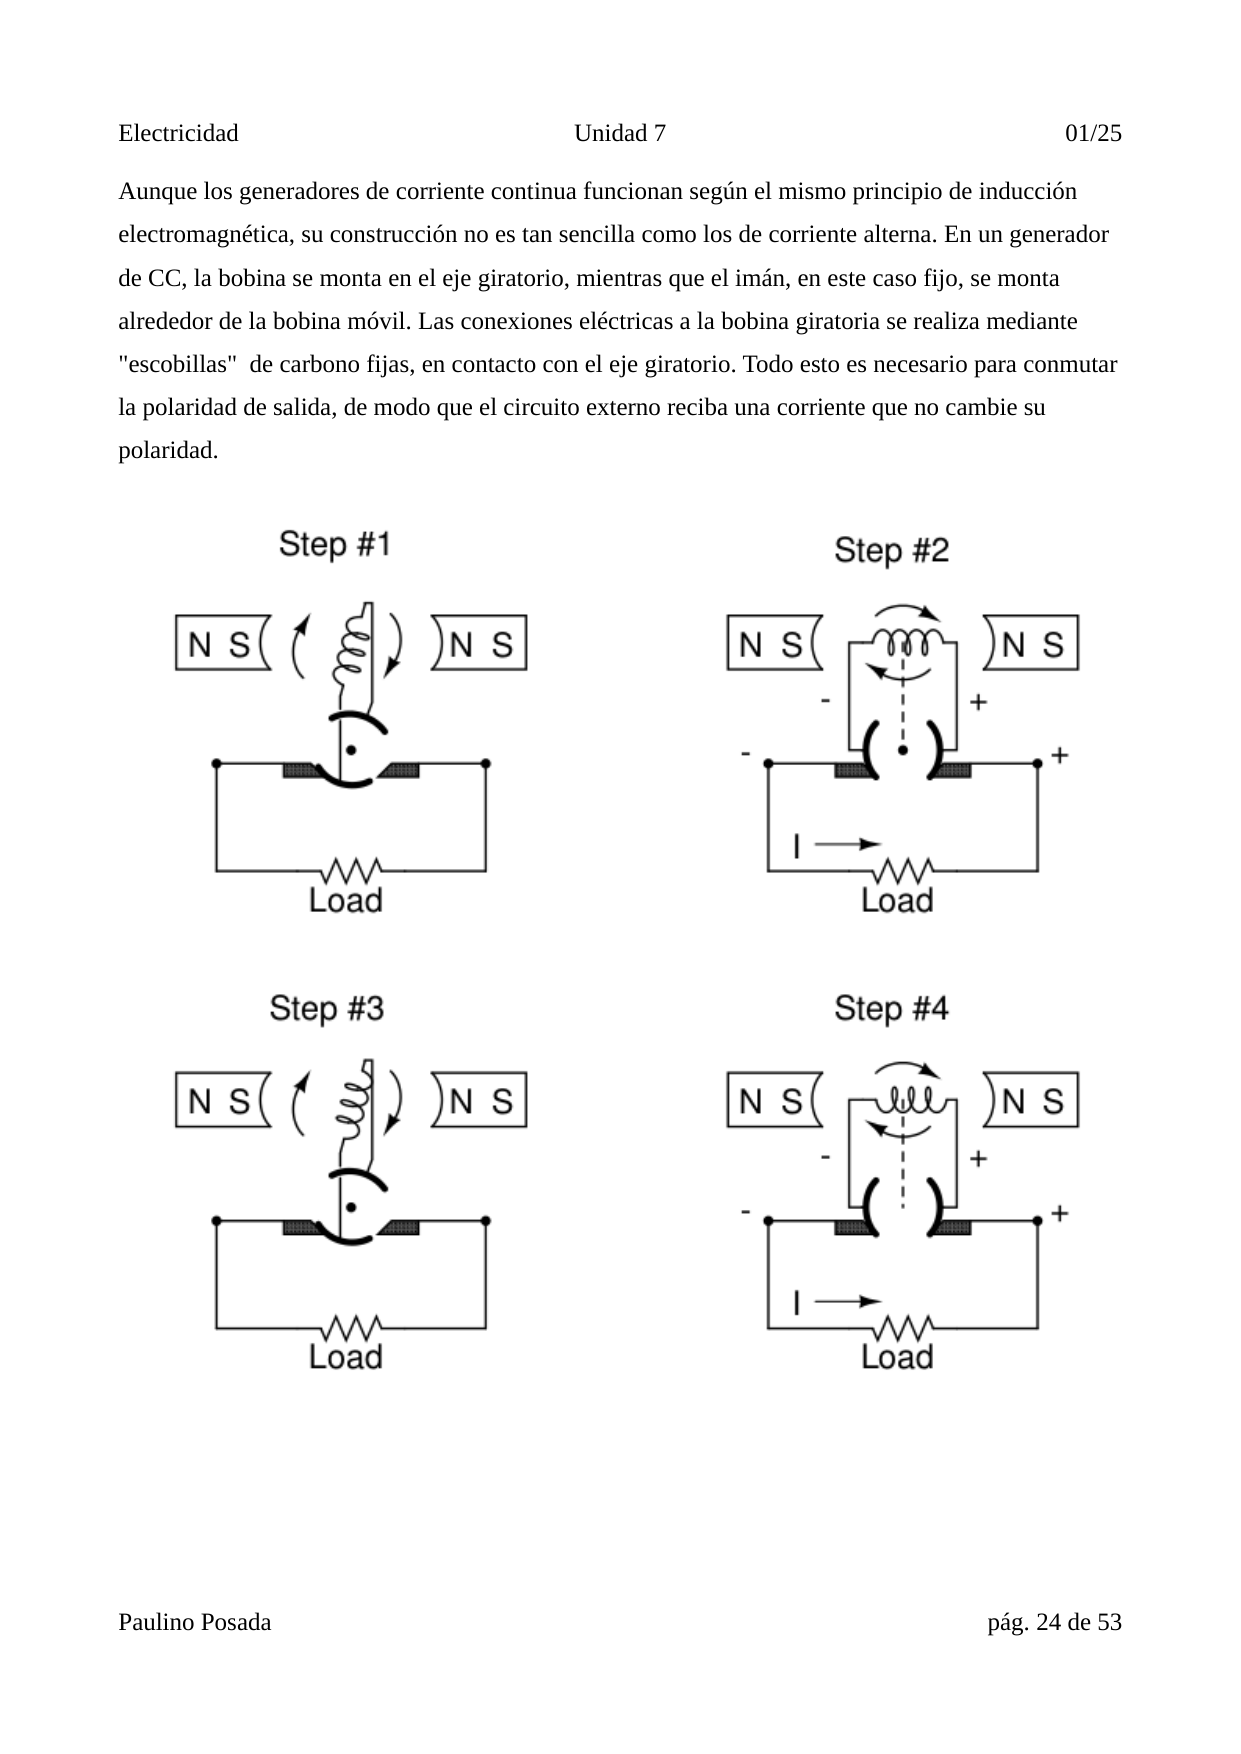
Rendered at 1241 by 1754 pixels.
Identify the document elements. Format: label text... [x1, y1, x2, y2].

picture [138, 521, 1102, 1381]
text Aunque los generadores de corriente continua funcionan según el mismo principio de inducción electromagnética, su construcción no es tan sencilla como los de corriente alterna. En un generador de CC, la bobina se monta en el eje giratorio, mientras que el imán, en este caso fijo, se monta alrededor de la bobina móvil. Las conexiones eléctricas a la bobina giratoria se realiza mediante "escobillas" de carbono fijas, en contacto con el eje giratorio. Todo esto es necesario para conmutar la polaridad de salida, de modo que el circuito externo reciba una corriente que no cambie su polaridad. [118, 176, 1122, 464]
